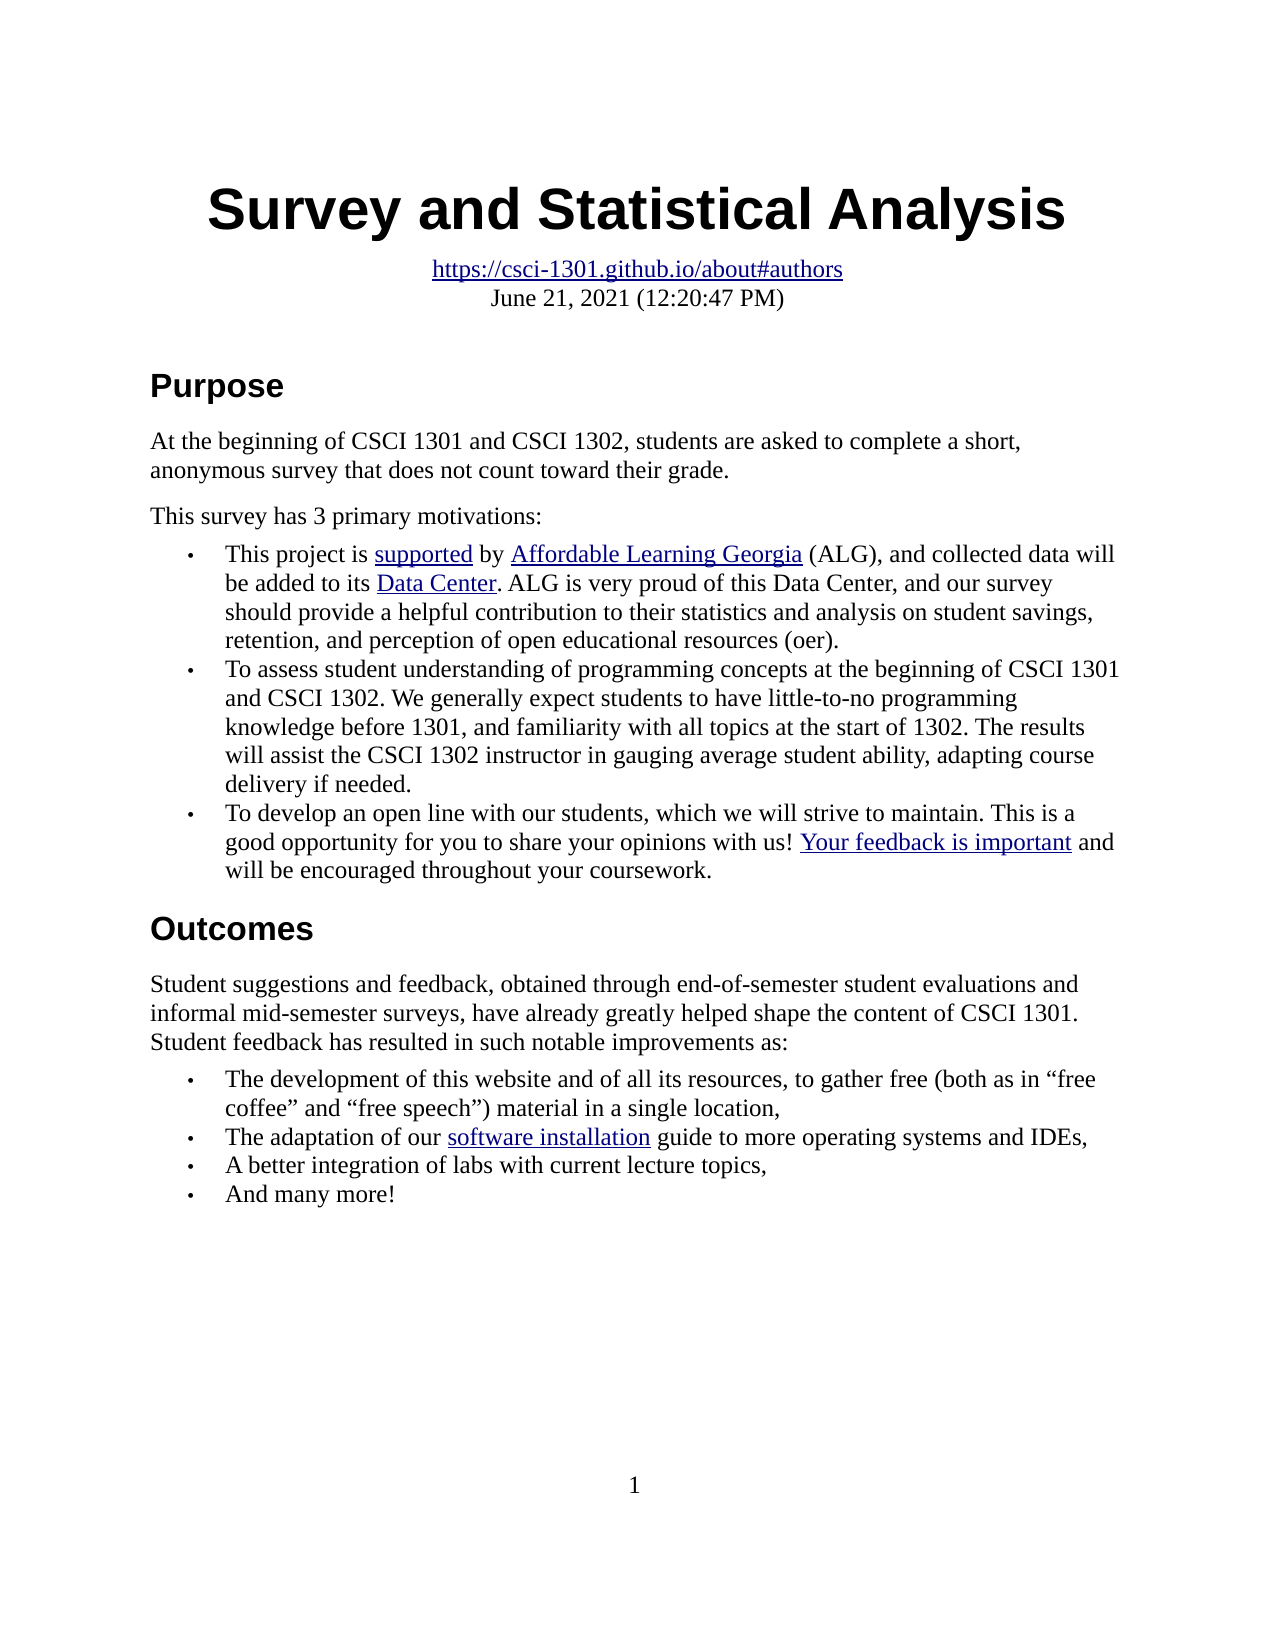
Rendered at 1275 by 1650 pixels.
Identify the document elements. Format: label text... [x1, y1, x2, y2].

list The adaptation of our software installation guide to more operating systems and IDEs, [187, 1122, 1125, 1151]
title Survey and Statistical Analysis [150, 175, 1125, 242]
text Student suggestions and feedback, obtained through end-of-semester student evaluations and informal mid-semester surveys, have already greatly helped shape the content of CSCI 1301. Student feedback has resulted in such notable improvements as: [150, 969, 1125, 1055]
list To develop an open line with our students, which we will strive to maintain. This is a good opportunity for you to share your opinions with us! Your feedback is important and will be encouraged throughout your coursework. [187, 798, 1125, 884]
text June 21, 2021 (12:20:47 PM) [150, 283, 1125, 312]
text At the beginning of CSCI 1301 and CSCI 1302, students are asked to complete a short, anonymous survey that does not count toward their grade. [150, 426, 1125, 483]
list This project is supported by Affordable Learning Georgia (ALG), and collected data will be added to its Data Center. ALG is very proud of this Data Center, and our survey should provide a helpful contribution to their statistics and analysis on student savings, retention, and perception of open educational resources (oer). [187, 539, 1125, 654]
subtitle Purpose [150, 366, 1125, 404]
list The development of this website and of all its resources, to gather free (both as in “free coffee” and “free speech”) material in a single location, [187, 1064, 1125, 1122]
list A better integration of labs with current lecture topics, [187, 1151, 1125, 1179]
text https://csci-1301.github.io/about#authors [150, 254, 1125, 283]
subtitle Outcomes [150, 909, 1125, 948]
list To assess student understanding of programming concepts at the beginning of CSCI 1301 and CSCI 1302. We generally expect students to have little-to-no programming knowledge before 1301, and familiarity with all topics at the start of 1302. The results will assist the CSCI 1302 instructor in gauging average student ability, adapting course delivery if needed. [187, 654, 1125, 798]
text This survey has 3 primary motivations: [150, 501, 1125, 530]
list And many more! [187, 1179, 1125, 1208]
